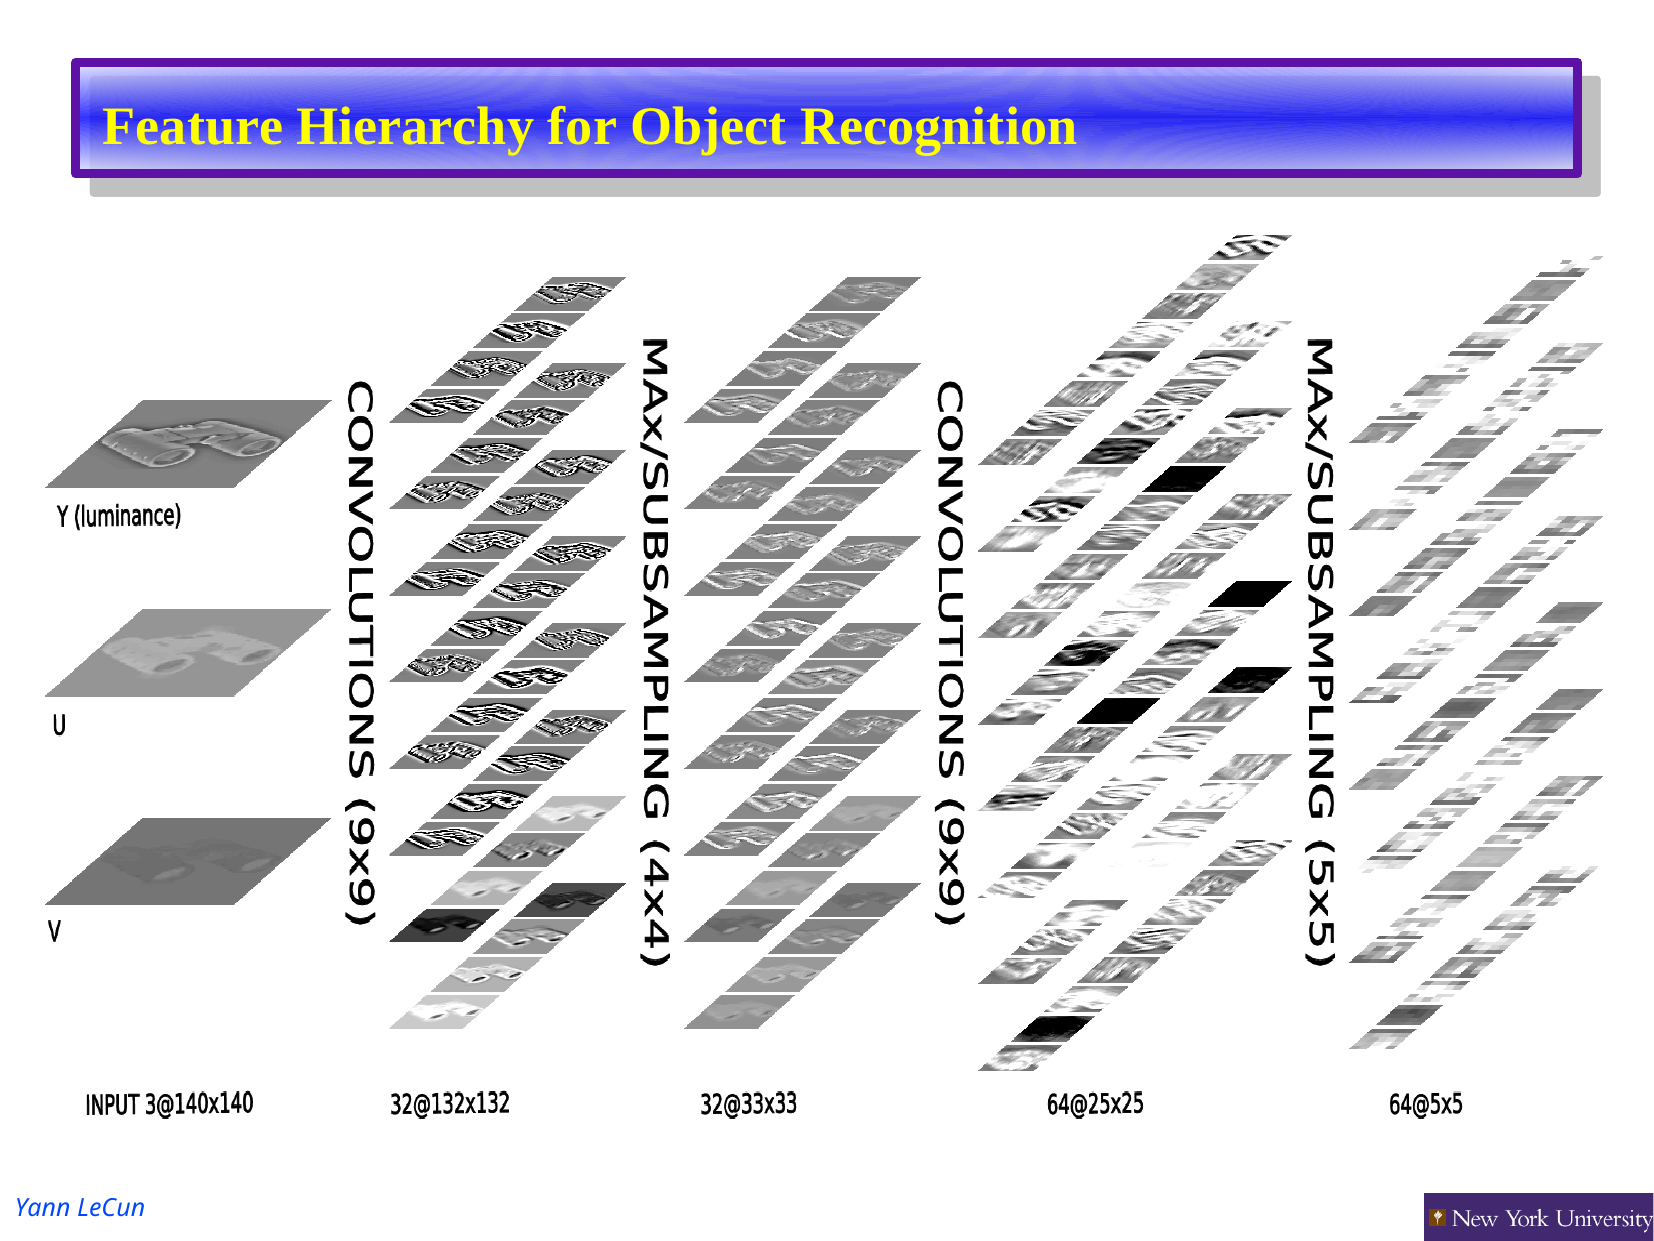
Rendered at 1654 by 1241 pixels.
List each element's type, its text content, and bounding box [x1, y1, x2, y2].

picture [44, 235, 1604, 1119]
picture [1424, 1193, 1654, 1241]
title Feature Hierarchy for Object Recognition [75, 62, 1578, 174]
